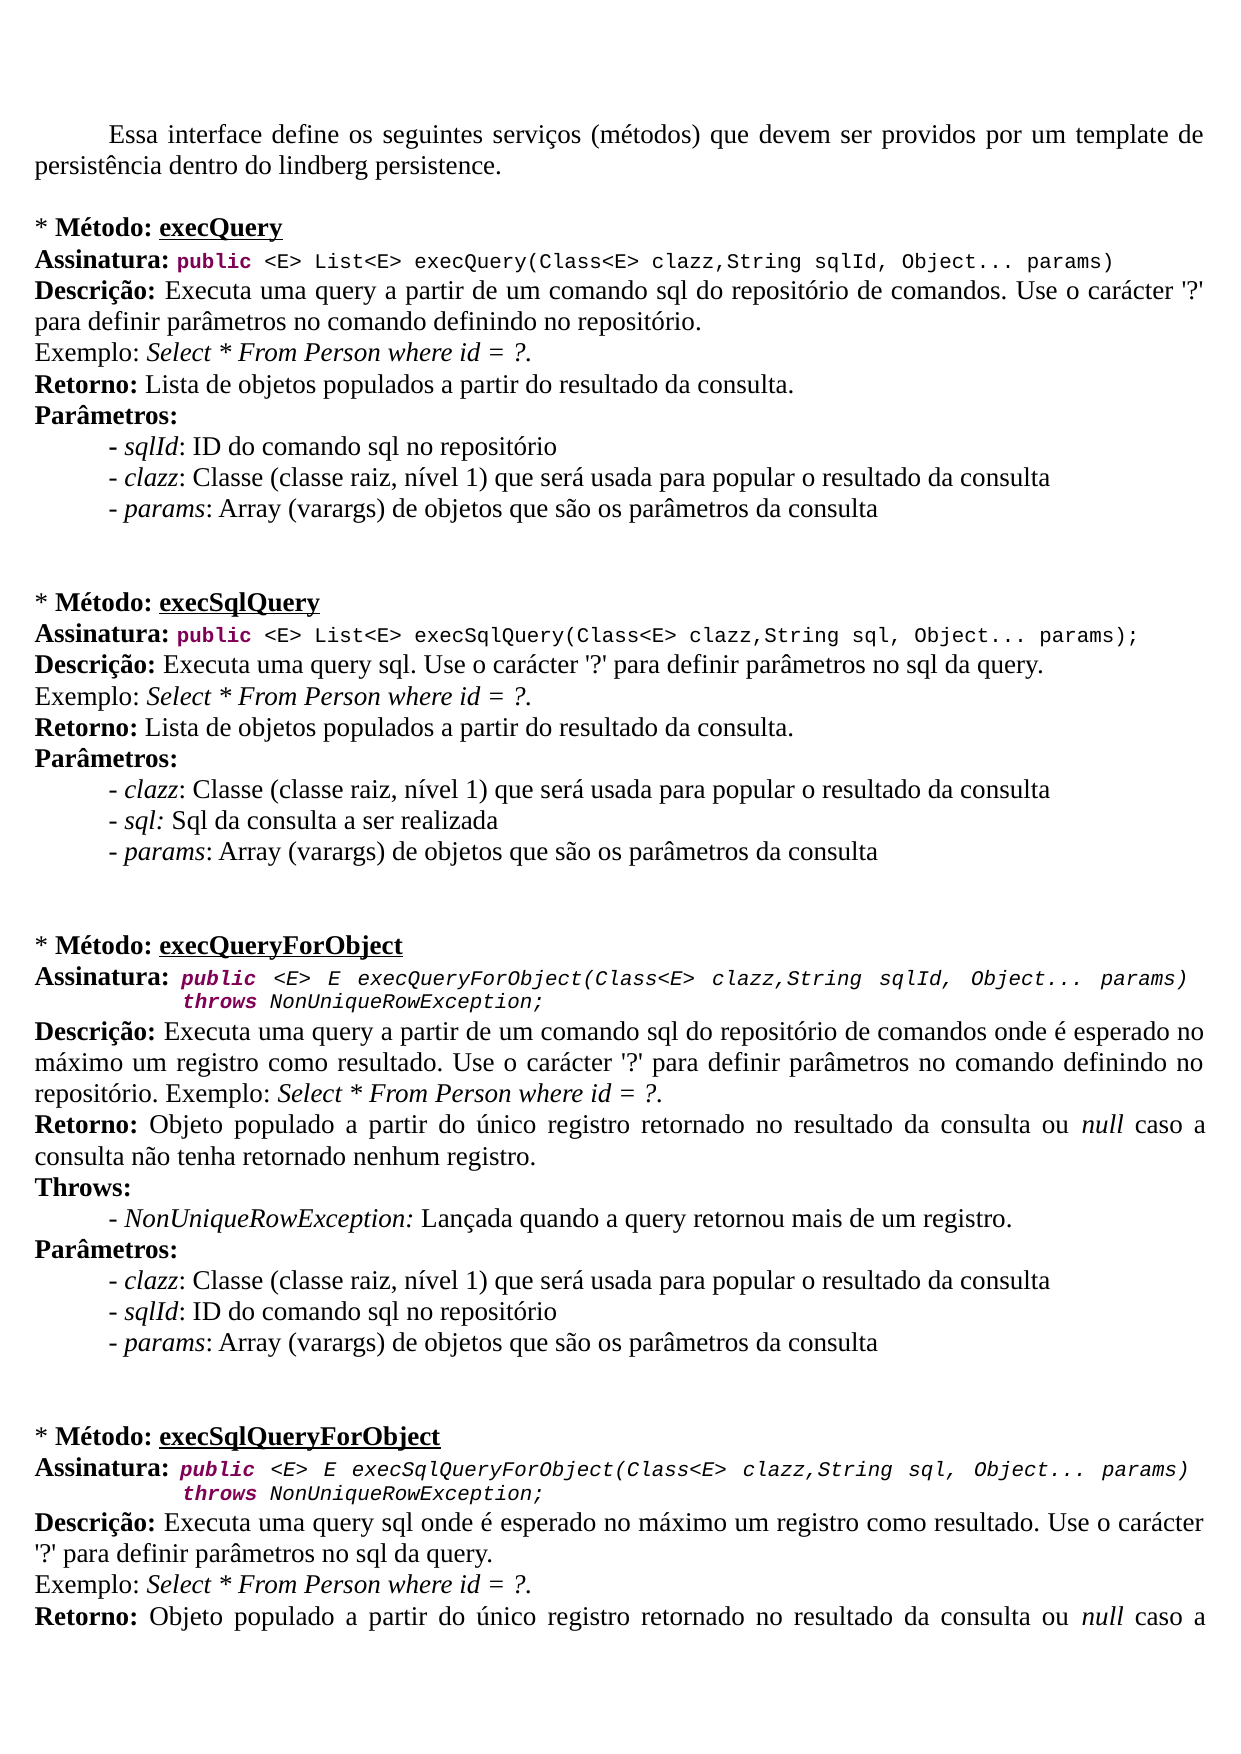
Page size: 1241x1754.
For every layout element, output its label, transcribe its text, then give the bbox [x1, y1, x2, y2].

text Essa interface define os seguintes serviços (métodos) que devem ser providos por um template de persistência dentro do lindberg persistence. [34, 118, 1206, 180]
text * Método: execQueryForObject [34, 929, 1206, 960]
text Exemplo: Select * From Person where id = ?. [34, 1569, 1206, 1600]
text Descrição: Executa uma query sql. Use o carácter '?' para definir parâmetros no sql da query. [34, 648, 1206, 679]
text Retorno: Objeto populado a partir do único registro retornado no resultado da consulta ou null caso a consulta não tenha retornado nenhum registro. [34, 1108, 1206, 1171]
text * Método: execSqlQueryForObject [34, 1420, 1206, 1451]
text Assinatura: public <E> E execQueryForObject(Class<E> clazz,String sqlId, Object... params) throws NonUniqueRowException; [34, 960, 1206, 1015]
text Assinatura: public <E> List<E> execSqlQuery(Class<E> clazz,String sql, Object... params); [34, 617, 1206, 648]
text Parâmetros: [34, 742, 1206, 773]
text - clazz: Classe (classe raiz, nível 1) que será usada para popular o resultado da consulta [34, 773, 1206, 804]
text Retorno: Lista de objetos populados a partir do resultado da consulta. [34, 368, 1206, 399]
text Descrição: Executa uma query a partir de um comando sql do repositório de comandos onde é esperado no máximo um registro como resultado. Use o carácter '?' para definir parâmetros no comando definindo no repositório. Exemplo: Select * From Person where id = ?. [34, 1015, 1206, 1108]
text Descrição: Executa uma query sql onde é esperado no máximo um registro como resultado. Use o carácter '?' para definir parâmetros no sql da query. [34, 1506, 1206, 1569]
text Exemplo: Select * From Person where id = ?. [34, 337, 1206, 368]
text - clazz: Classe (classe raiz, nível 1) que será usada para popular o resultado da consulta [34, 461, 1206, 492]
text Throws: [34, 1171, 1206, 1202]
text - sqlId: ID do comando sql no repositório [34, 430, 1206, 461]
text - params: Array (varargs) de objetos que são os parâmetros da consulta [34, 835, 1206, 866]
text - NonUniqueRowException: Lançada quando a query retornou mais de um registro. [34, 1202, 1206, 1233]
text Parâmetros: [34, 399, 1206, 430]
text Descrição: Executa uma query a partir de um comando sql do repositório de comandos. Use o carácter '?' para definir parâmetros no comando definindo no repositório. [34, 274, 1206, 337]
text Retorno: Objeto populado a partir do único registro retornado no resultado da consulta ou null caso a [34, 1600, 1206, 1631]
text - clazz: Classe (classe raiz, nível 1) que será usada para popular o resultado da consulta [34, 1264, 1206, 1295]
text - params: Array (varargs) de objetos que são os parâmetros da consulta [34, 1327, 1206, 1358]
text Retorno: Lista de objetos populados a partir do resultado da consulta. [34, 711, 1206, 742]
text Parâmetros: [34, 1233, 1206, 1264]
text - sqlId: ID do comando sql no repositório [34, 1295, 1206, 1327]
text * Método: execSqlQuery [34, 586, 1206, 617]
text Assinatura: public <E> E execSqlQueryForObject(Class<E> clazz,String sql, Object... params) throws NonUniqueRowException; [34, 1451, 1206, 1506]
text - sql: Sql da consulta a ser realizada [34, 804, 1206, 835]
text - params: Array (varargs) de objetos que são os parâmetros da consulta [34, 492, 1206, 523]
text * Método: execQuery [34, 212, 1206, 243]
text Exemplo: Select * From Person where id = ?. [34, 679, 1206, 711]
text Assinatura: public <E> List<E> execQuery(Class<E> clazz,String sqlId, Object... params) [34, 243, 1206, 274]
